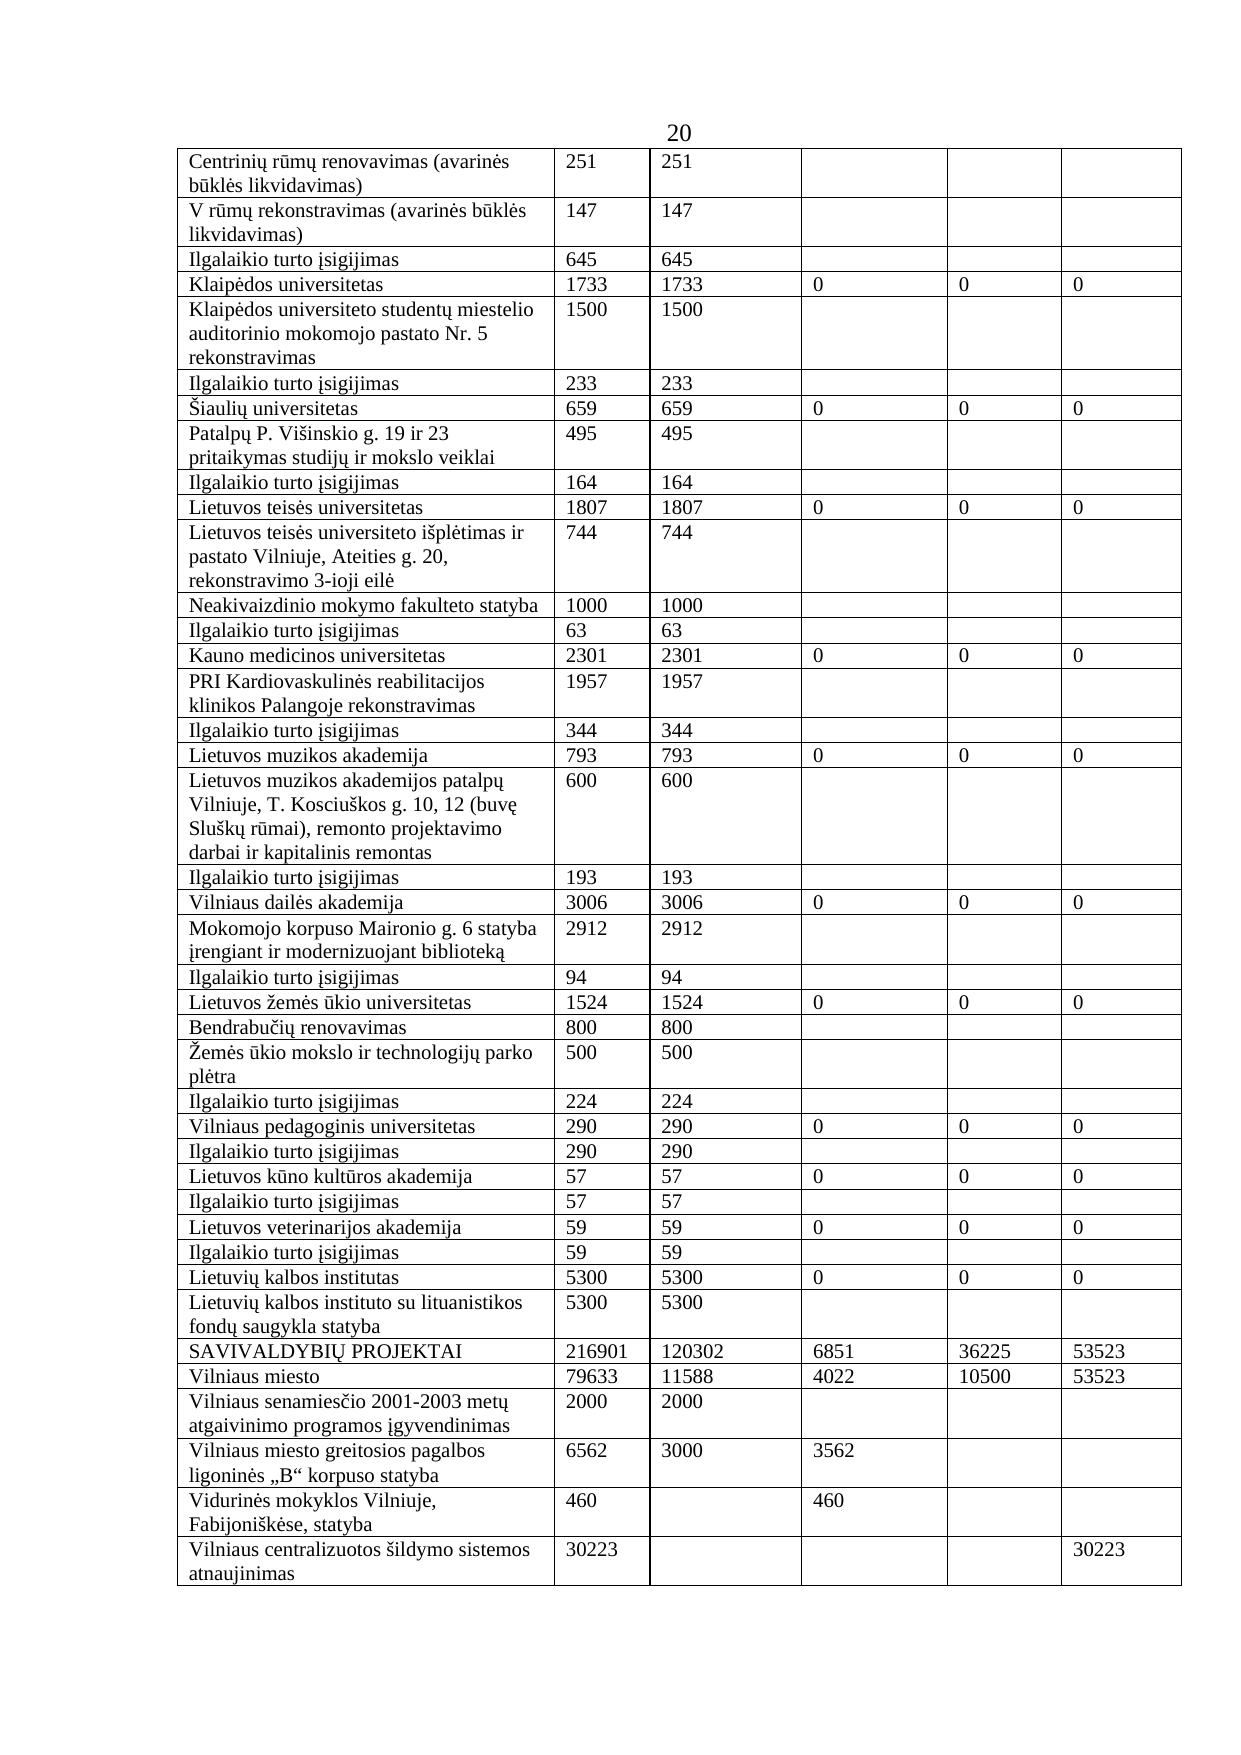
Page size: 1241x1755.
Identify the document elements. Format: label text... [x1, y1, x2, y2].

table_cell 193 [555, 865, 649, 889]
table_cell 800 [555, 1015, 649, 1039]
table_cell 4022 [802, 1364, 947, 1388]
table_cell [802, 1290, 947, 1338]
table_cell 0 [802, 272, 947, 296]
table_cell 2000 [651, 1389, 801, 1437]
table_cell 193 [651, 865, 801, 889]
table_cell [802, 470, 947, 494]
table_cell Klaipėdos universitetas [178, 272, 554, 296]
table_cell 216901 [555, 1339, 649, 1363]
table_cell [948, 1389, 1061, 1437]
table_cell [802, 370, 947, 394]
table_cell Ilgalaikio turto įsigijimas [178, 1139, 554, 1163]
table_cell 0 [802, 1164, 947, 1188]
table_cell 659 [651, 396, 801, 419]
table_cell [1062, 1439, 1181, 1487]
table_cell Lietuvos teisės universitetas [178, 495, 554, 519]
table_cell [948, 593, 1061, 617]
table_cell Kauno medicinos universitetas [178, 644, 554, 667]
table_cell Vilniaus miesto [178, 1364, 554, 1388]
table_cell [948, 149, 1061, 197]
table_cell 5300 [651, 1290, 801, 1338]
table_cell [1062, 198, 1181, 246]
table_cell [1062, 247, 1181, 271]
table_cell 6851 [802, 1339, 947, 1363]
table_cell 53523 [1062, 1364, 1181, 1388]
table_cell [1062, 149, 1181, 197]
table_cell 744 [555, 520, 649, 592]
table_cell [948, 768, 1061, 864]
table_cell 1524 [651, 990, 801, 1014]
table_cell 79633 [555, 1364, 649, 1388]
table_cell Šiaulių universitetas [178, 396, 554, 419]
table_cell 1733 [651, 272, 801, 296]
table_cell 0 [802, 495, 947, 519]
table_cell Centrinių rūmų renovavimas (avarinės būklės likvidavimas) [178, 149, 554, 197]
table_cell 147 [651, 198, 801, 246]
table_cell 224 [651, 1089, 801, 1113]
table_cell [948, 1537, 1061, 1585]
table_cell 0 [1062, 1114, 1181, 1138]
table_cell 659 [555, 396, 649, 419]
table_cell [1062, 718, 1181, 742]
table_cell [948, 1040, 1061, 1088]
table_cell 0 [948, 1114, 1061, 1138]
table_cell Klaipėdos universiteto studentų miestelio auditorinio mokomojo pastato Nr. 5 rekonstravimas [178, 297, 554, 369]
table_cell [802, 520, 947, 592]
table_cell 2912 [555, 915, 649, 963]
table_cell Ilgalaikio turto įsigijimas [178, 618, 554, 642]
table_cell 495 [555, 421, 649, 469]
table_cell 1000 [555, 593, 649, 617]
table_cell 1500 [651, 297, 801, 369]
table_cell 63 [651, 618, 801, 642]
table_cell [948, 1290, 1061, 1338]
table_cell 0 [948, 1215, 1061, 1239]
table_cell [1062, 1040, 1181, 1088]
table_cell [948, 718, 1061, 742]
table_cell 290 [555, 1139, 649, 1163]
table_cell [1062, 1089, 1181, 1113]
table_cell 744 [651, 520, 801, 592]
table_cell 290 [651, 1139, 801, 1163]
table_cell 5300 [651, 1265, 801, 1289]
table_cell 800 [651, 1015, 801, 1039]
table_cell Mokomojo korpuso Maironio g. 6 statyba įrengiant ir modernizuojant biblioteką [178, 915, 554, 963]
table_cell 1733 [555, 272, 649, 296]
table_cell Ilgalaikio turto įsigijimas [178, 965, 554, 989]
table_cell [948, 1488, 1061, 1536]
table_cell 57 [555, 1164, 649, 1188]
table_cell 0 [1062, 743, 1181, 767]
table_cell 290 [651, 1114, 801, 1138]
table_cell [948, 1240, 1061, 1264]
table_cell 233 [651, 370, 801, 394]
table_cell 500 [651, 1040, 801, 1088]
table_cell 59 [555, 1215, 649, 1239]
table_cell Lietuvos teisės universiteto išplėtimas ir pastato Vilniuje, Ateities g. 20, rekonstravimo 3-ioji eilė [178, 520, 554, 592]
table_cell 495 [651, 421, 801, 469]
table_cell 1000 [651, 593, 801, 617]
table_cell Lietuvos žemės ūkio universitetas [178, 990, 554, 1014]
table_cell 63 [555, 618, 649, 642]
table_cell [1062, 618, 1181, 642]
table_cell 59 [651, 1215, 801, 1239]
table_cell 11588 [651, 1364, 801, 1388]
table_cell 0 [802, 396, 947, 419]
table_cell 5300 [555, 1265, 649, 1289]
table_cell Vilniaus dailės akademija [178, 890, 554, 914]
table_cell [802, 1015, 947, 1039]
table_cell Ilgalaikio turto įsigijimas [178, 247, 554, 271]
table_cell Patalpų P. Višinskio g. 19 ir 23 pritaikymas studijų ir mokslo veiklai [178, 421, 554, 469]
table_cell 251 [555, 149, 649, 197]
table_cell [948, 669, 1061, 717]
table_cell 3562 [802, 1439, 947, 1487]
table_cell [1062, 297, 1181, 369]
table_cell [1062, 915, 1181, 963]
table_cell Lietuvių kalbos instituto su lituanistikos fondų saugykla statyba [178, 1290, 554, 1338]
table_cell Ilgalaikio turto įsigijimas [178, 1190, 554, 1213]
table_cell 0 [948, 1265, 1061, 1289]
table_cell 0 [802, 1114, 947, 1138]
table_cell 0 [948, 272, 1061, 296]
table_cell [948, 1015, 1061, 1039]
table_cell Neakivaizdinio mokymo fakulteto statyba [178, 593, 554, 617]
table_cell [948, 520, 1061, 592]
table_cell [1062, 470, 1181, 494]
table_cell 233 [555, 370, 649, 394]
table_cell [802, 1040, 947, 1088]
table_cell 1807 [651, 495, 801, 519]
table_cell [1062, 768, 1181, 864]
table_cell Žemės ūkio mokslo ir technologijų parko plėtra [178, 1040, 554, 1088]
table_cell [948, 421, 1061, 469]
table_cell 344 [651, 718, 801, 742]
table_cell [1062, 1139, 1181, 1163]
table_cell [1062, 370, 1181, 394]
table_cell 0 [948, 1164, 1061, 1188]
table_cell 164 [651, 470, 801, 494]
table_cell 0 [802, 1215, 947, 1239]
table_cell 1807 [555, 495, 649, 519]
table_cell 500 [555, 1040, 649, 1088]
table_cell [948, 865, 1061, 889]
table_cell 6562 [555, 1439, 649, 1487]
table_cell [1062, 865, 1181, 889]
table_cell [1062, 1488, 1181, 1536]
table_cell 3000 [651, 1439, 801, 1487]
table_cell [948, 915, 1061, 963]
table_cell Lietuvos veterinarijos akademija [178, 1215, 554, 1239]
table_cell [1062, 965, 1181, 989]
table_cell 0 [1062, 990, 1181, 1014]
table_cell [802, 1139, 947, 1163]
table_cell 600 [651, 768, 801, 864]
table_cell 0 [948, 743, 1061, 767]
table_cell 224 [555, 1089, 649, 1113]
table_cell [802, 1389, 947, 1437]
table_cell 2000 [555, 1389, 649, 1437]
table_cell 10500 [948, 1364, 1061, 1388]
table_cell 0 [948, 890, 1061, 914]
table_cell Vidurinės mokyklos Vilniuje, Fabijoniškėse, statyba [178, 1488, 554, 1536]
table_cell 0 [1062, 890, 1181, 914]
table_cell [1062, 1015, 1181, 1039]
table_cell 793 [555, 743, 649, 767]
table_cell [948, 297, 1061, 369]
table_cell [802, 247, 947, 271]
table_cell 0 [802, 890, 947, 914]
table_cell 53523 [1062, 1339, 1181, 1363]
table_cell 0 [802, 644, 947, 667]
table_cell 59 [555, 1240, 649, 1264]
table_cell [948, 470, 1061, 494]
table_cell [802, 297, 947, 369]
table_cell 120302 [651, 1339, 801, 1363]
table_cell SAVIVALDYBIŲ PROJEKTAI [178, 1339, 554, 1363]
table_cell 36225 [948, 1339, 1061, 1363]
table_cell 793 [651, 743, 801, 767]
table_cell 290 [555, 1114, 649, 1138]
table_cell [948, 1190, 1061, 1213]
table_cell [802, 965, 947, 989]
table_cell [948, 198, 1061, 246]
table_cell 2301 [651, 644, 801, 667]
table_cell [1062, 593, 1181, 617]
table_cell 1957 [651, 669, 801, 717]
table_cell [651, 1537, 801, 1585]
table_cell 0 [948, 495, 1061, 519]
table_cell Vilniaus pedagoginis universitetas [178, 1114, 554, 1138]
table_cell [802, 865, 947, 889]
table_cell PRI Kardiovaskulinės reabilitacijos klinikos Palangoje rekonstravimas [178, 669, 554, 717]
table_cell 57 [651, 1190, 801, 1213]
table_cell 94 [651, 965, 801, 989]
table_cell 0 [802, 990, 947, 1014]
table_cell 3006 [555, 890, 649, 914]
table_cell 1500 [555, 297, 649, 369]
table_cell 0 [1062, 1215, 1181, 1239]
table_cell [1062, 1190, 1181, 1213]
table_cell Bendrabučių renovavimas [178, 1015, 554, 1039]
table_cell Vilniaus senamiesčio 2001-2003 metų atgaivinimo programos įgyvendinimas [178, 1389, 554, 1437]
table_cell [802, 421, 947, 469]
table_cell [802, 768, 947, 864]
table_cell 645 [651, 247, 801, 271]
table_cell Ilgalaikio turto įsigijimas [178, 1089, 554, 1113]
table_cell [802, 718, 947, 742]
table_cell Lietuvos muzikos akademija [178, 743, 554, 767]
table_cell [802, 1089, 947, 1113]
table_cell [1062, 520, 1181, 592]
table_cell Lietuvių kalbos institutas [178, 1265, 554, 1289]
table_cell Ilgalaikio turto įsigijimas [178, 1240, 554, 1264]
table_cell Ilgalaikio turto įsigijimas [178, 370, 554, 394]
table_cell 164 [555, 470, 649, 494]
table_cell [948, 247, 1061, 271]
table_cell Vilniaus miesto greitosios pagalbos ligoninės „B“ korpuso statyba [178, 1439, 554, 1487]
table_cell 460 [555, 1488, 649, 1536]
table_cell [802, 593, 947, 617]
table_cell 30223 [1062, 1537, 1181, 1585]
table_cell [948, 1089, 1061, 1113]
table_cell Lietuvos kūno kultūros akademija [178, 1164, 554, 1188]
table_cell 57 [651, 1164, 801, 1188]
table_cell 1524 [555, 990, 649, 1014]
table_cell 2912 [651, 915, 801, 963]
table_cell [1062, 669, 1181, 717]
table_cell 0 [948, 990, 1061, 1014]
table_cell [802, 1537, 947, 1585]
table_cell [1062, 1240, 1181, 1264]
table_cell [802, 198, 947, 246]
table_cell 5300 [555, 1290, 649, 1338]
table_cell 0 [1062, 1265, 1181, 1289]
table_cell Vilniaus centralizuotos šildymo sistemos atnaujinimas [178, 1537, 554, 1585]
table_cell [948, 618, 1061, 642]
table_cell 0 [1062, 272, 1181, 296]
table_cell 0 [1062, 1164, 1181, 1188]
table_cell 645 [555, 247, 649, 271]
table_cell [1062, 421, 1181, 469]
table_cell Ilgalaikio turto įsigijimas [178, 718, 554, 742]
table_cell [1062, 1290, 1181, 1338]
table_cell [802, 669, 947, 717]
table_cell [802, 1240, 947, 1264]
table_cell 59 [651, 1240, 801, 1264]
table_cell [651, 1488, 801, 1536]
table_cell 0 [948, 644, 1061, 667]
table_cell Ilgalaikio turto įsigijimas [178, 865, 554, 889]
table_cell 600 [555, 768, 649, 864]
table_cell 0 [1062, 495, 1181, 519]
table_cell V rūmų rekonstravimas (avarinės būklės likvidavimas) [178, 198, 554, 246]
table_cell 0 [802, 743, 947, 767]
table_cell 1957 [555, 669, 649, 717]
table_cell 0 [1062, 396, 1181, 419]
table_cell 344 [555, 718, 649, 742]
table_cell 460 [802, 1488, 947, 1536]
table_cell 0 [948, 396, 1061, 419]
table_cell [948, 1439, 1061, 1487]
table_cell [802, 618, 947, 642]
table_cell 30223 [555, 1537, 649, 1585]
table_cell 147 [555, 198, 649, 246]
table_cell [948, 965, 1061, 989]
table_cell 3006 [651, 890, 801, 914]
table_cell [948, 370, 1061, 394]
table_cell 2301 [555, 644, 649, 667]
table_cell 94 [555, 965, 649, 989]
table_cell 0 [802, 1265, 947, 1289]
table_cell [1062, 1389, 1181, 1437]
table_cell [802, 1190, 947, 1213]
table_cell [802, 915, 947, 963]
table_cell Ilgalaikio turto įsigijimas [178, 470, 554, 494]
table_cell 57 [555, 1190, 649, 1213]
table_cell Lietuvos muzikos akademijos patalpų Vilniuje, T. Kosciuškos g. 10, 12 (buvę Sluškų rūmai), remonto projektavimo darbai ir kapitalinis remontas [178, 768, 554, 864]
table_cell [948, 1139, 1061, 1163]
table_cell 0 [1062, 644, 1181, 667]
table_cell 251 [651, 149, 801, 197]
table_cell [802, 149, 947, 197]
